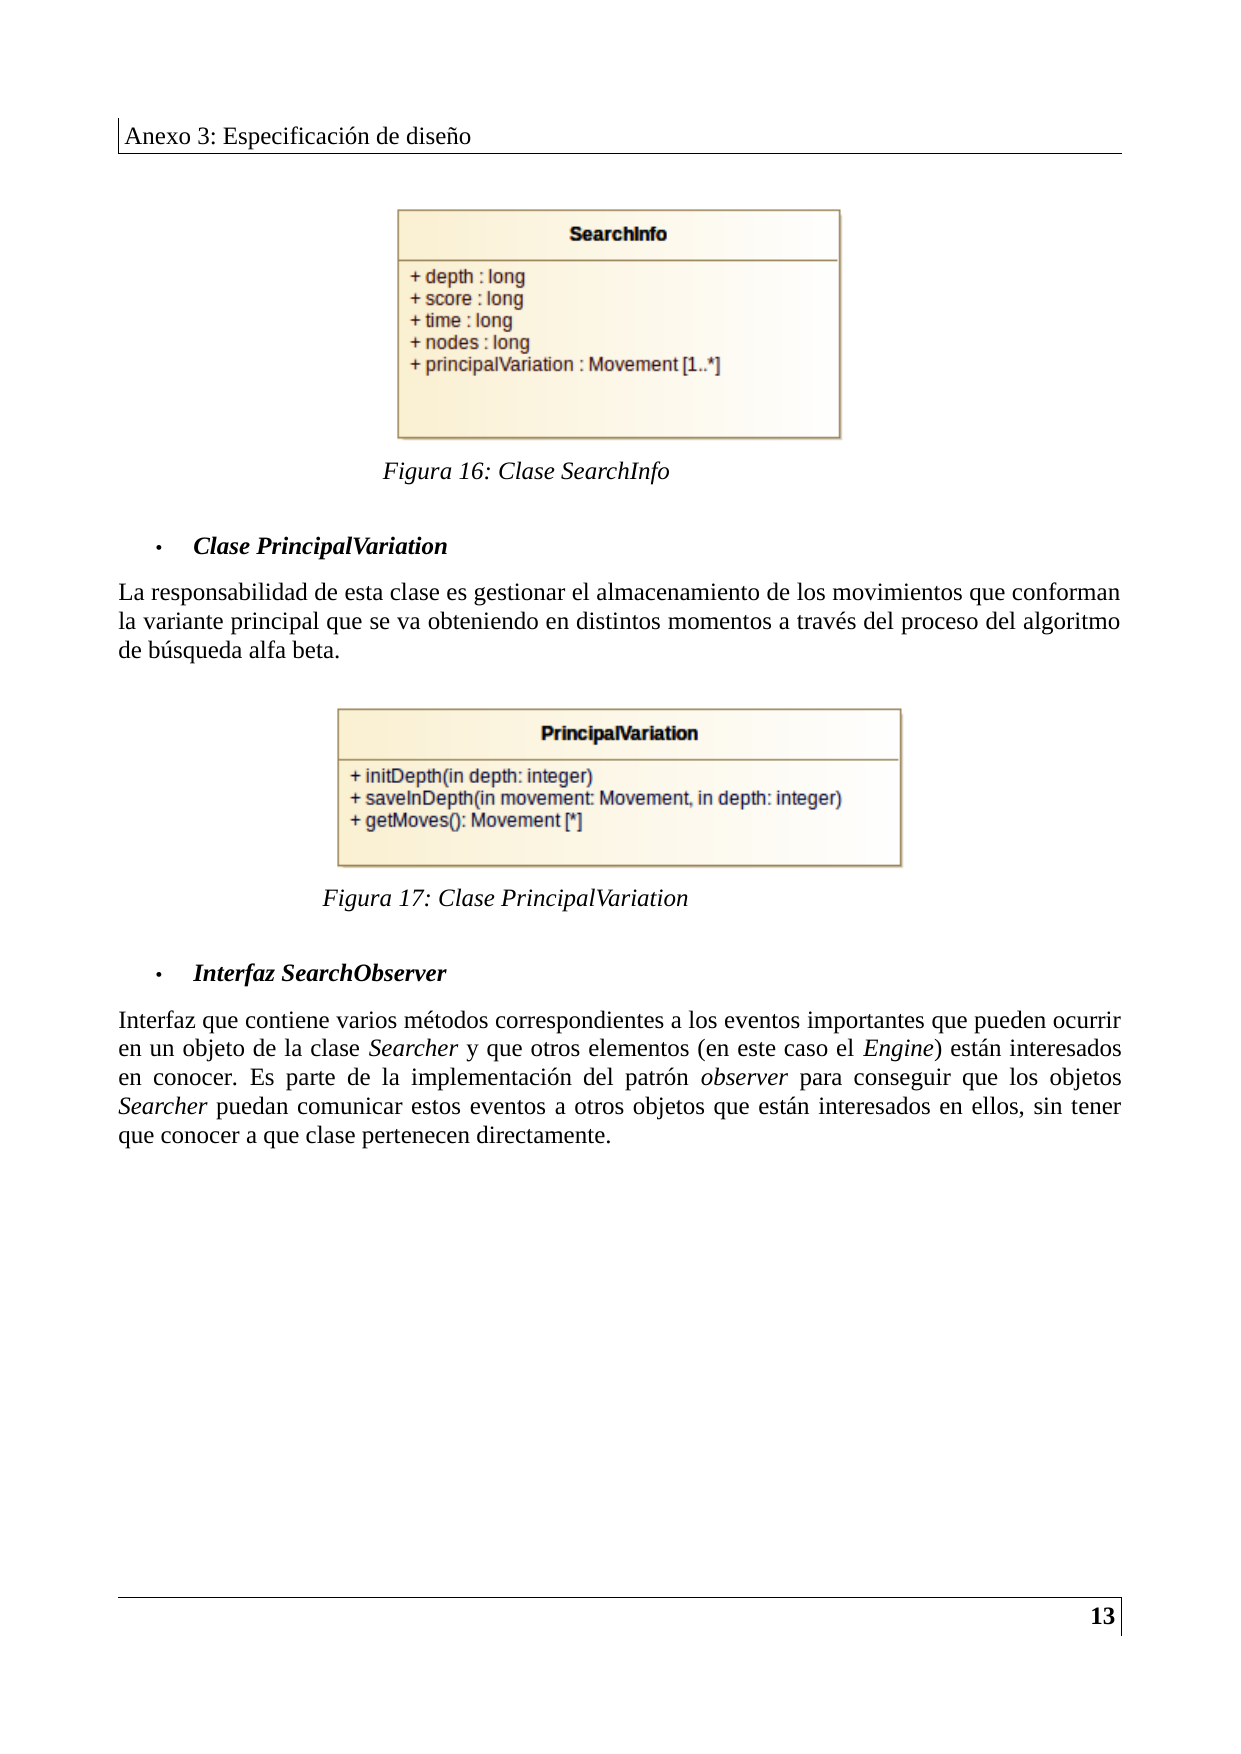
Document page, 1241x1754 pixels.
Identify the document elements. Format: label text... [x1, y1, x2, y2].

text Figura 16: Clase SearchInfo [383, 456, 858, 484]
text Interfaz que contiene varios métodos correspondientes a los eventos importantes que pueden ocurrir en un objeto de la clase Searcher y que otros elementos (en este caso el Engine) están interesados en conocer. Es parte de la implementación del patrón observer para conseguir que los objetos Searcher puedan comunicar estos eventos a otros objetos que están interesados en ellos, sin tener que conocer a que clase pertenecen directamente. [118, 1005, 1122, 1148]
picture [322, 694, 918, 884]
picture [382, 195, 858, 456]
list Clase PrincipalVariation [156, 531, 1122, 560]
text Figura 17: Clase PrincipalVariation [322, 884, 918, 912]
list Interfaz SearchObserver [156, 958, 1122, 987]
text La responsabilidad de esta clase es gestionar el almacenamiento de los movimientos que conforman la variante principal que se va obteniendo en distintos momentos a través del proceso del algoritmo de búsqueda alfa beta. [118, 577, 1122, 664]
